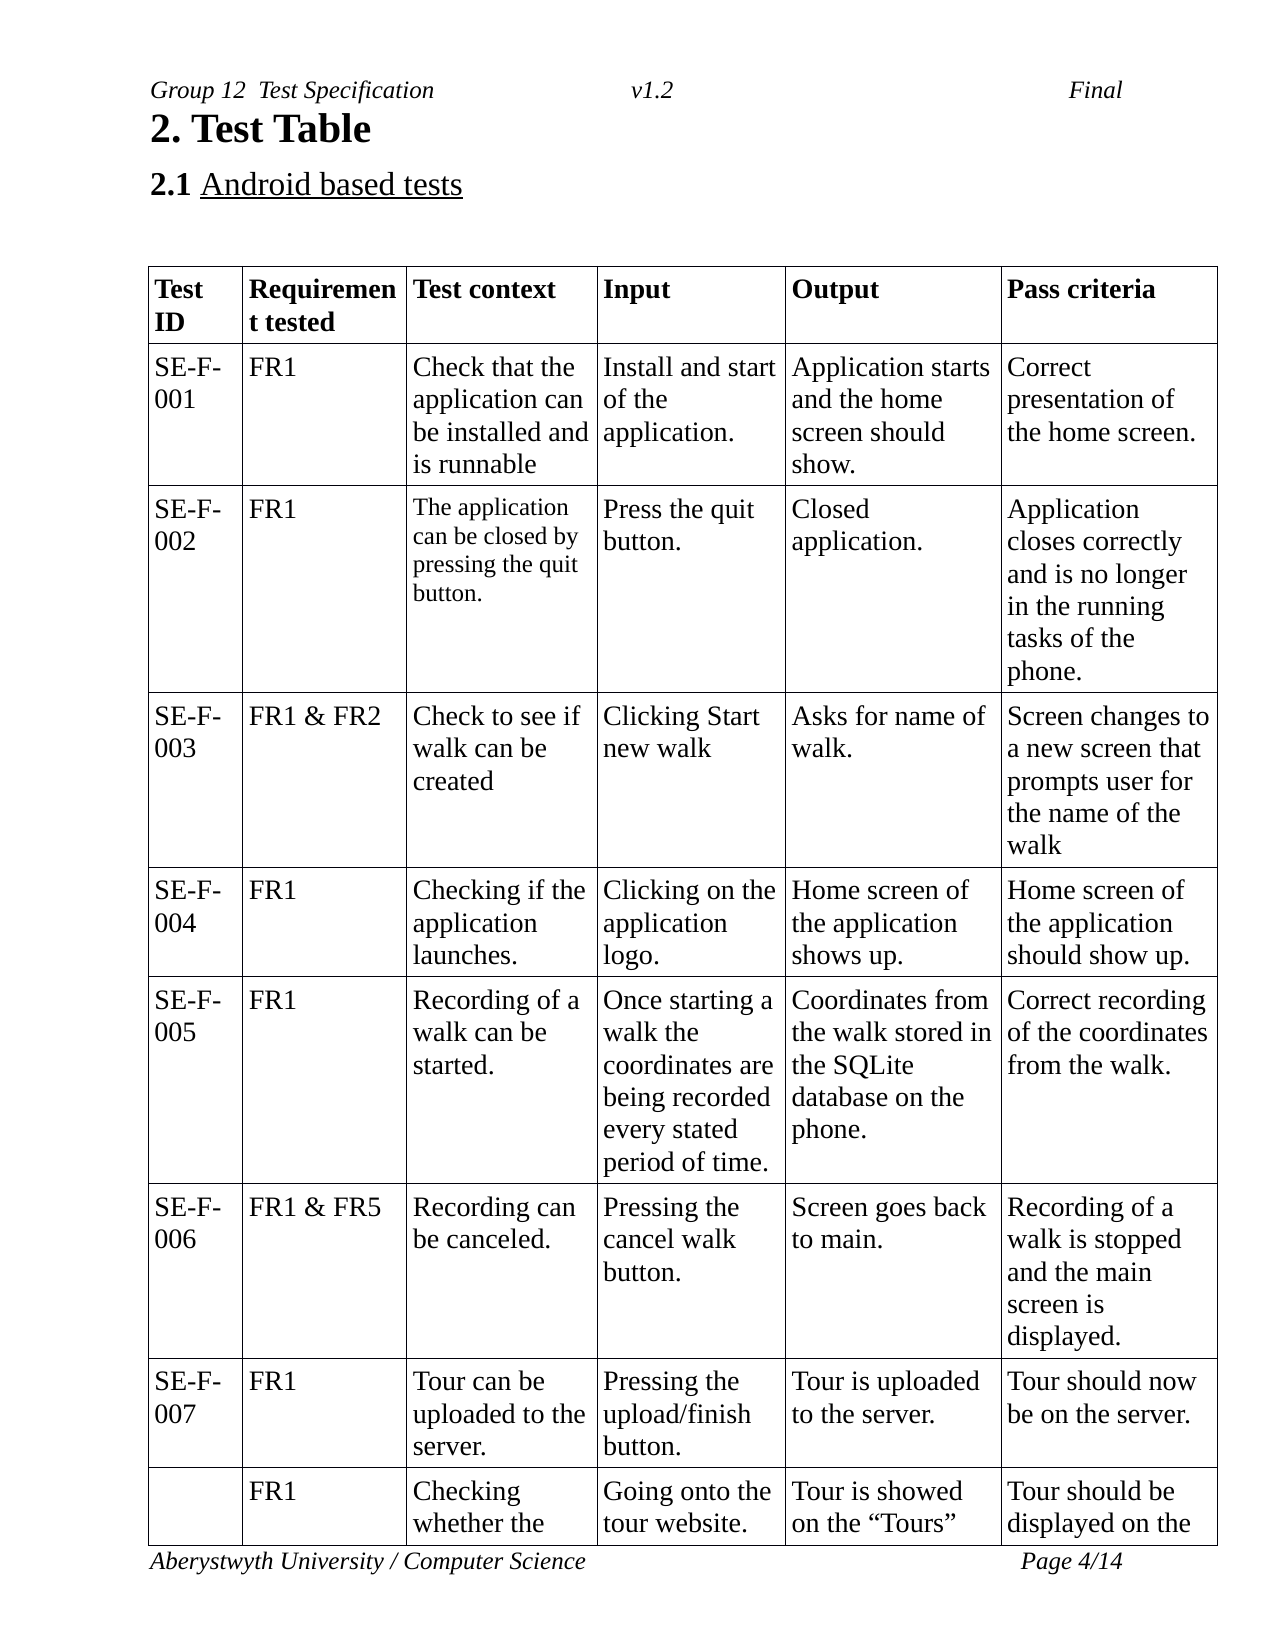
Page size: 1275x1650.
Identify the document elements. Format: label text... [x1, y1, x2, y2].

table_cell SE-F-002 [149, 486, 242, 692]
table_cell Tour is showed on the “Tours” [786, 1468, 1001, 1544]
table_cell Install and start of the application. [598, 344, 785, 485]
table_header Output [786, 267, 1001, 343]
table_cell SE-F-006 [149, 1184, 242, 1358]
text 2.1 Android based tests [150, 164, 1125, 202]
table_cell FR1 [243, 1468, 406, 1544]
table_cell Recording can be canceled. [407, 1184, 597, 1358]
table_cell FR1 & FR5 [243, 1184, 406, 1358]
table_cell FR1 [243, 868, 406, 976]
table_cell SE-F-004 [149, 868, 242, 976]
table_header Test context [407, 267, 597, 343]
table_cell Recording of a walk can be started. [407, 977, 597, 1183]
table_cell Asks for name of walk. [786, 693, 1001, 867]
table_cell Tour can be uploaded to the server. [407, 1359, 597, 1467]
table_cell Correct presentation of the home screen. [1002, 344, 1217, 485]
table_cell Checking whether the [407, 1468, 597, 1544]
table_cell Application starts and the home screen should show. [786, 344, 1001, 485]
table_cell Clicking Start new walk [598, 693, 785, 867]
table_cell Coordinates from the walk stored in the SQLite database on the phone. [786, 977, 1001, 1183]
table_cell The application can be closed by pressing the quit button. [407, 486, 597, 692]
table_cell Going onto the tour website. [598, 1468, 785, 1544]
table_cell Tour is uploaded to the server. [786, 1359, 1001, 1467]
table_cell Closed application. [786, 486, 1001, 692]
table_header Input [598, 267, 785, 343]
table_cell SE-F-005 [149, 977, 242, 1183]
table_cell [149, 1468, 242, 1544]
table_cell Press the quit button. [598, 486, 785, 692]
table_cell Once starting a walk the coordinates are being recorded every stated period of time. [598, 977, 785, 1183]
table_cell Tour should now be on the server. [1002, 1359, 1217, 1467]
table_cell Home screen of the application shows up. [786, 868, 1001, 976]
table_cell FR1 [243, 344, 406, 485]
table_header Pass criteria [1002, 267, 1217, 343]
table_cell Checking if the application launches. [407, 868, 597, 976]
table_cell Home screen of the application should show up. [1002, 868, 1217, 976]
table_cell Tour should be displayed on the [1002, 1468, 1217, 1544]
table_cell Recording of a walk is stopped and the main screen is displayed. [1002, 1184, 1217, 1358]
table_cell FR1 & FR2 [243, 693, 406, 867]
table_cell Correct recording of the coordinates from the walk. [1002, 977, 1217, 1183]
table_cell Screen goes back to main. [786, 1184, 1001, 1358]
table_cell SE-F-001 [149, 344, 242, 485]
table_header Test ID [149, 267, 242, 343]
table_cell Check to see if walk can be created [407, 693, 597, 867]
table_cell Clicking on the application logo. [598, 868, 785, 976]
table_cell FR1 [243, 977, 406, 1183]
table_cell Pressing the upload/finish button. [598, 1359, 785, 1467]
table_cell Application closes correctly and is no longer in the running tasks of the phone. [1002, 486, 1217, 692]
table_cell Check that the application can be installed and is runnable [407, 344, 597, 485]
table_cell Screen changes to a new screen that prompts user for the name of the walk [1002, 693, 1217, 867]
table_cell FR1 [243, 486, 406, 692]
table_cell Pressing the cancel walk button. [598, 1184, 785, 1358]
table_cell FR1 [243, 1359, 406, 1467]
table_header Requirement tested [243, 267, 406, 343]
table_cell SE-F-007 [149, 1359, 242, 1467]
table_cell SE-F-003 [149, 693, 242, 867]
text 2. Test Table [150, 104, 1125, 152]
